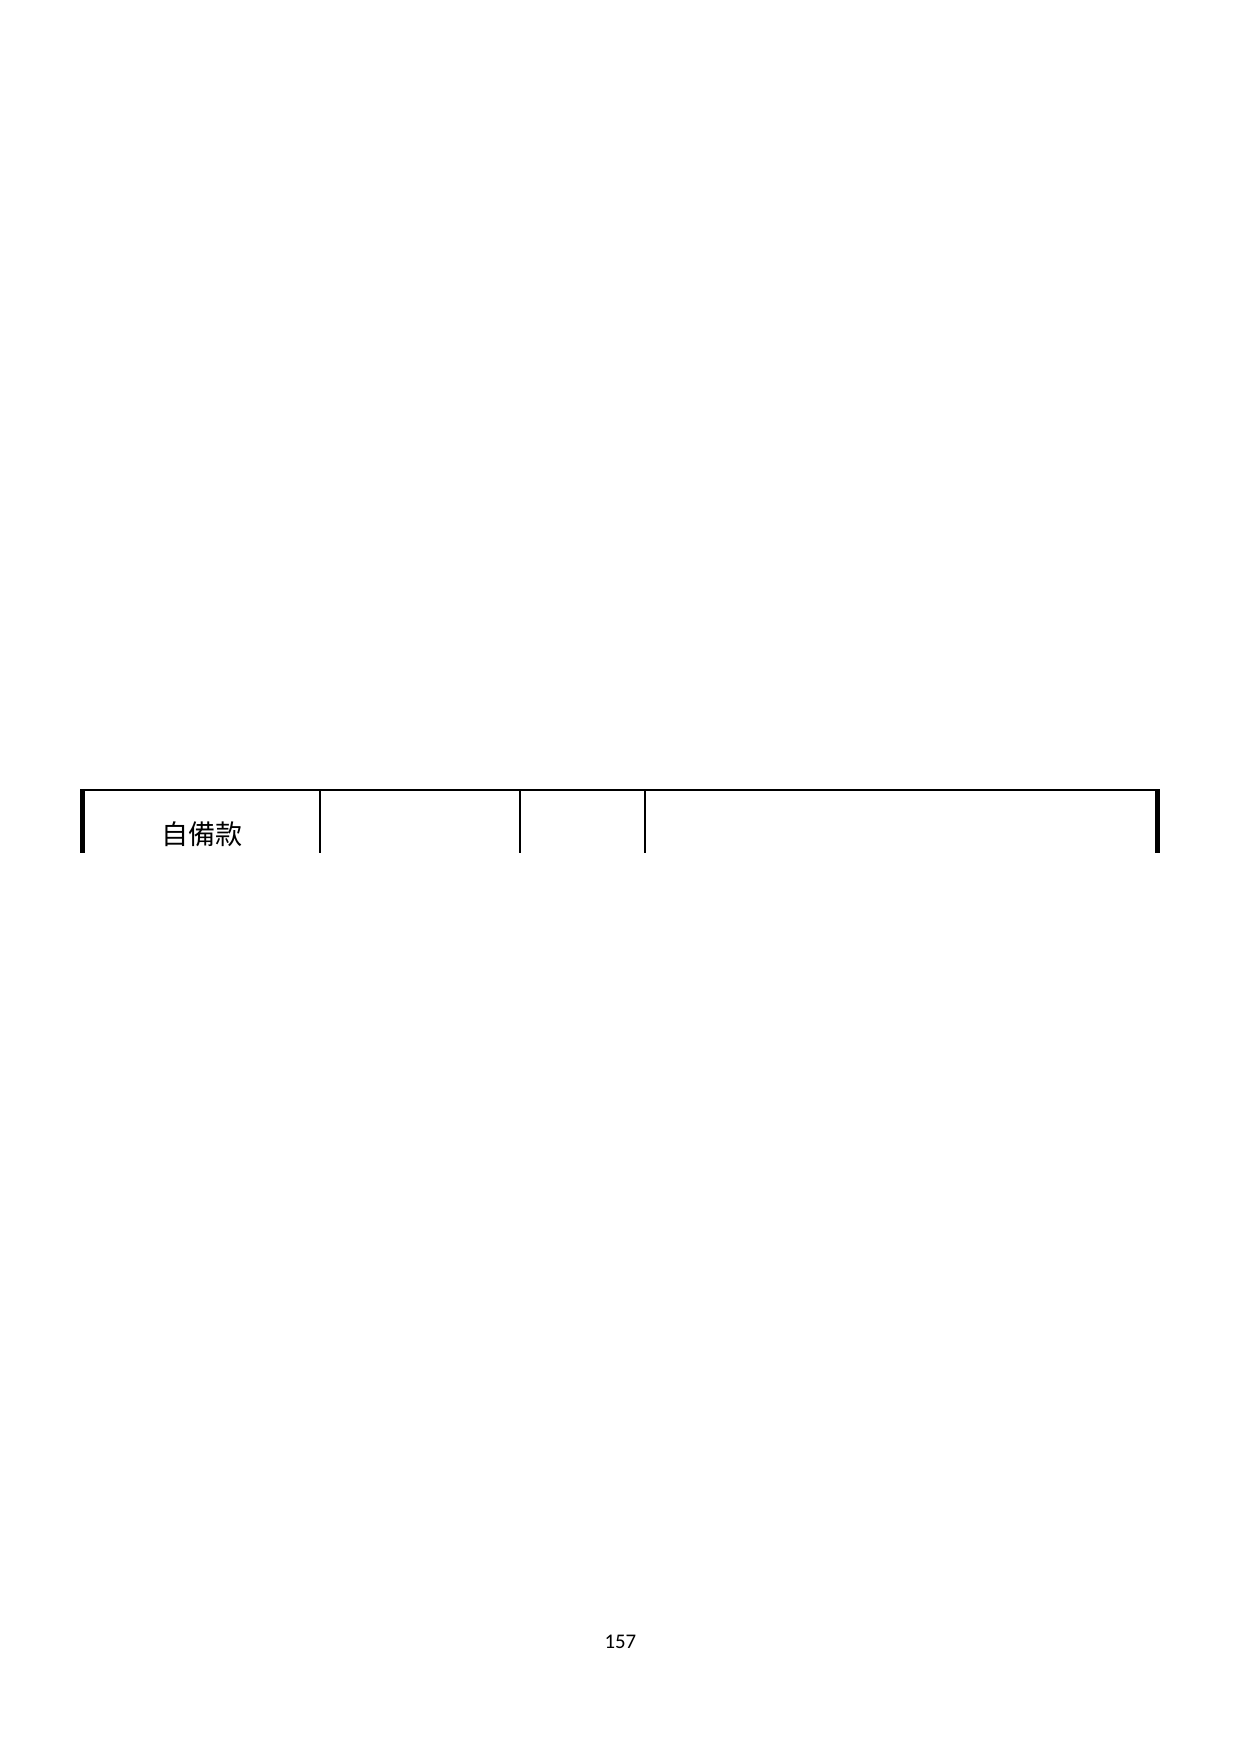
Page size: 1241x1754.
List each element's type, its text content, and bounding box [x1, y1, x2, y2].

table_cell [646, 791, 1155, 853]
table_cell [521, 791, 644, 853]
table_cell 自備款 [85, 791, 319, 853]
table_cell [321, 791, 519, 853]
